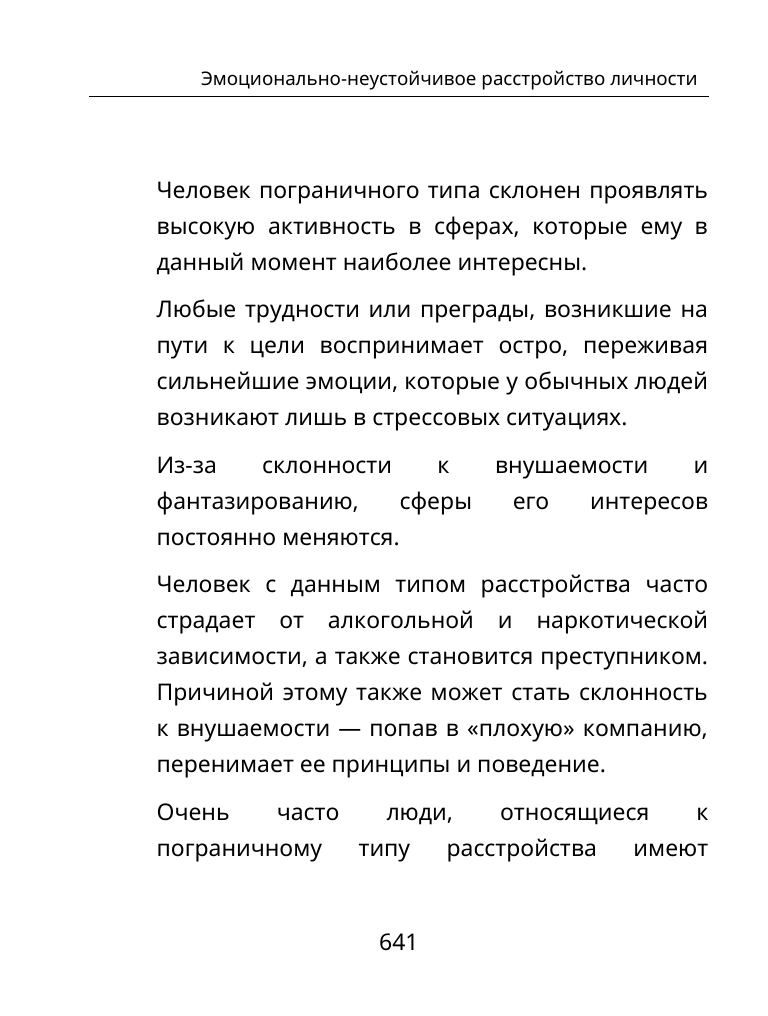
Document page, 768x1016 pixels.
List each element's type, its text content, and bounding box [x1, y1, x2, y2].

list Человек пограничного типа склонен проявлять высокую активность в сферах, которые ему в данный момент наиболее интересны. [118, 174, 709, 277]
list Человек с данным типом расстройства часто страдает от алкогольной и наркотической зависимости, а также становится преступником. Причиной этому также может стать склонность к внушаемости — попав в «плохую» компанию, перенимает ее принципы и поведение. [118, 568, 709, 779]
list Любые трудности или преграды, возникшие на пути к цели воспринимает остро, переживая сильнейшие эмоции, которые у обычных людей возникают лишь в стрессовых ситуациях. [118, 293, 709, 432]
list Очень часто люди, относящиеся к пограничному типу расстройства имеют [118, 796, 709, 863]
list Из-за склонности к внушаемости и фантазированию, сферы его интересов постоянно меняются. [118, 449, 709, 552]
